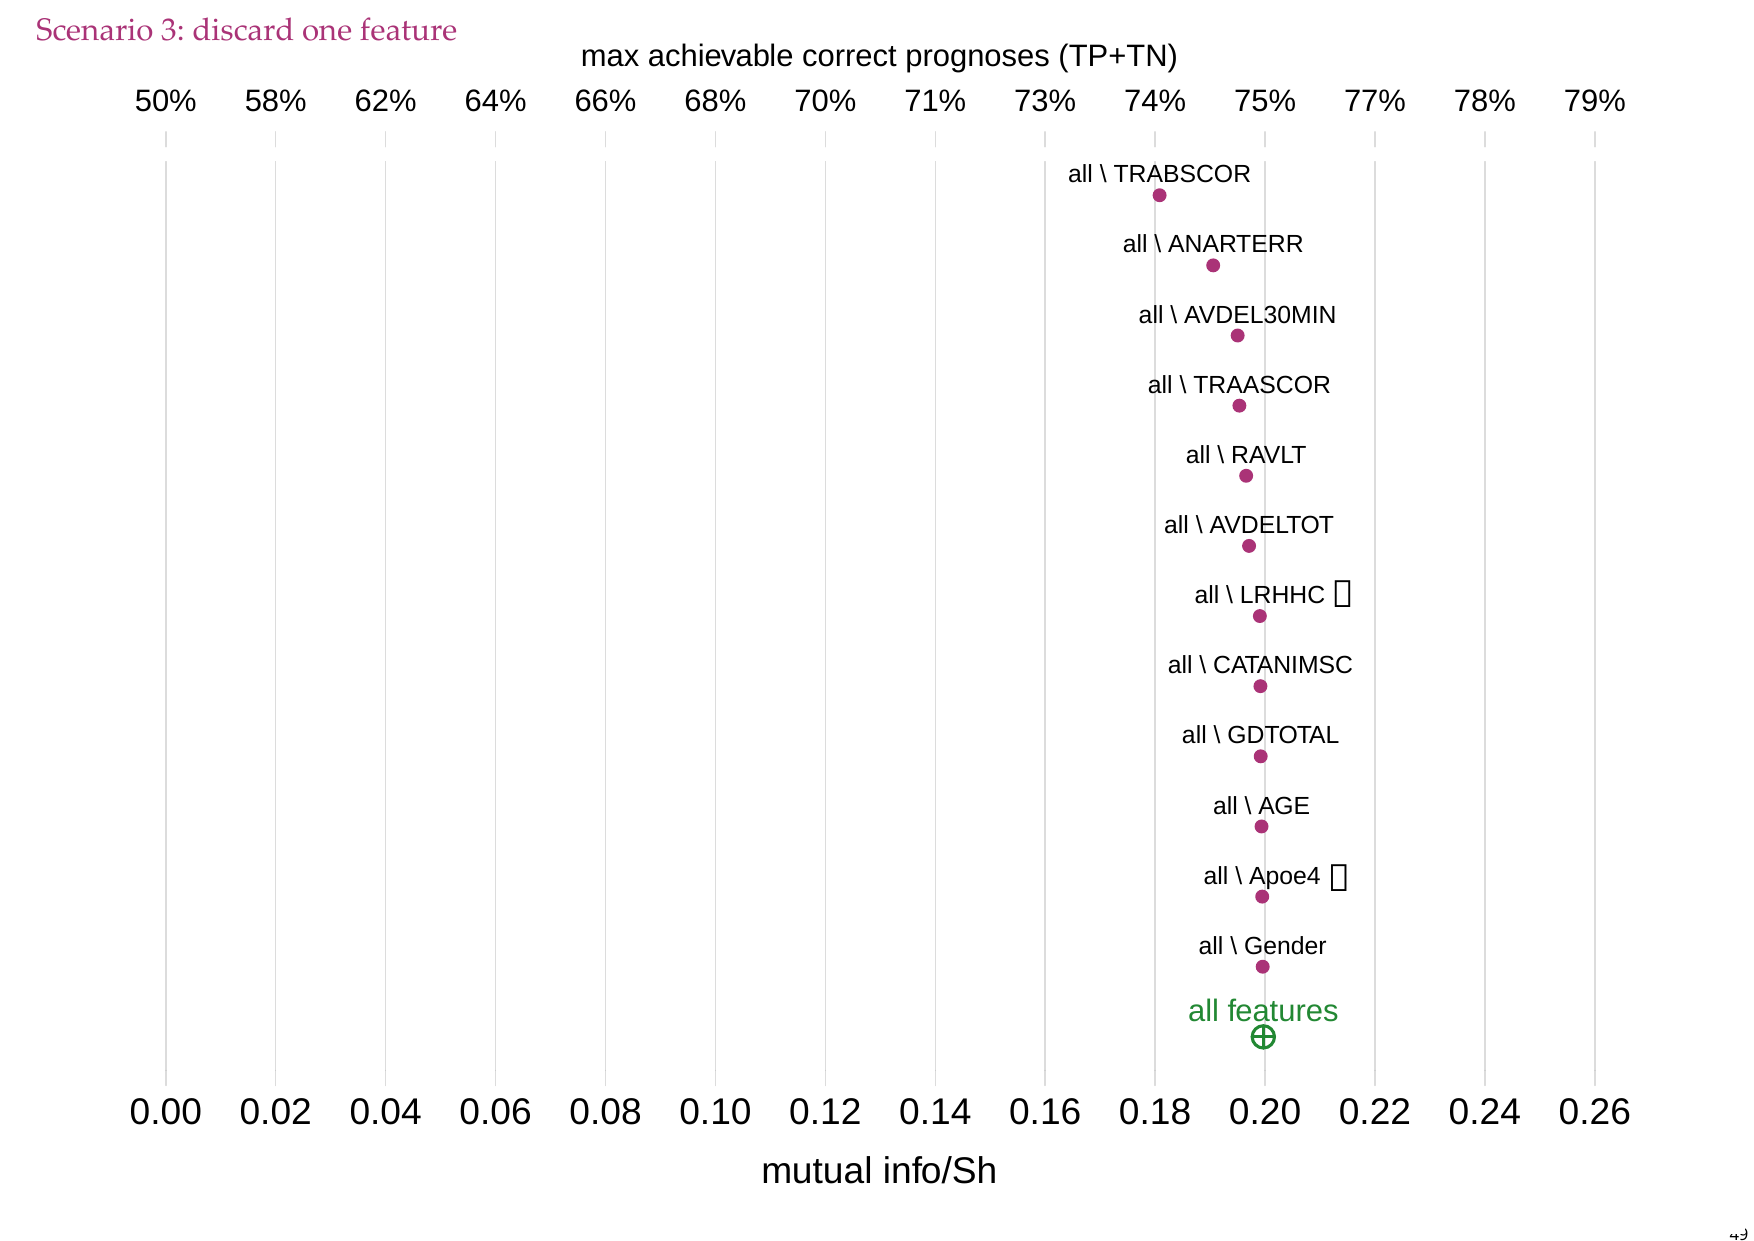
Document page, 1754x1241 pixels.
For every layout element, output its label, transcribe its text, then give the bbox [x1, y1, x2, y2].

text_box Scenario 3: discard one feature [21, 10, 473, 58]
text_box 🧠 [1316, 560, 1398, 626]
picture [9, 6, 1745, 1235]
text_box 🧬 [1313, 844, 1395, 910]
